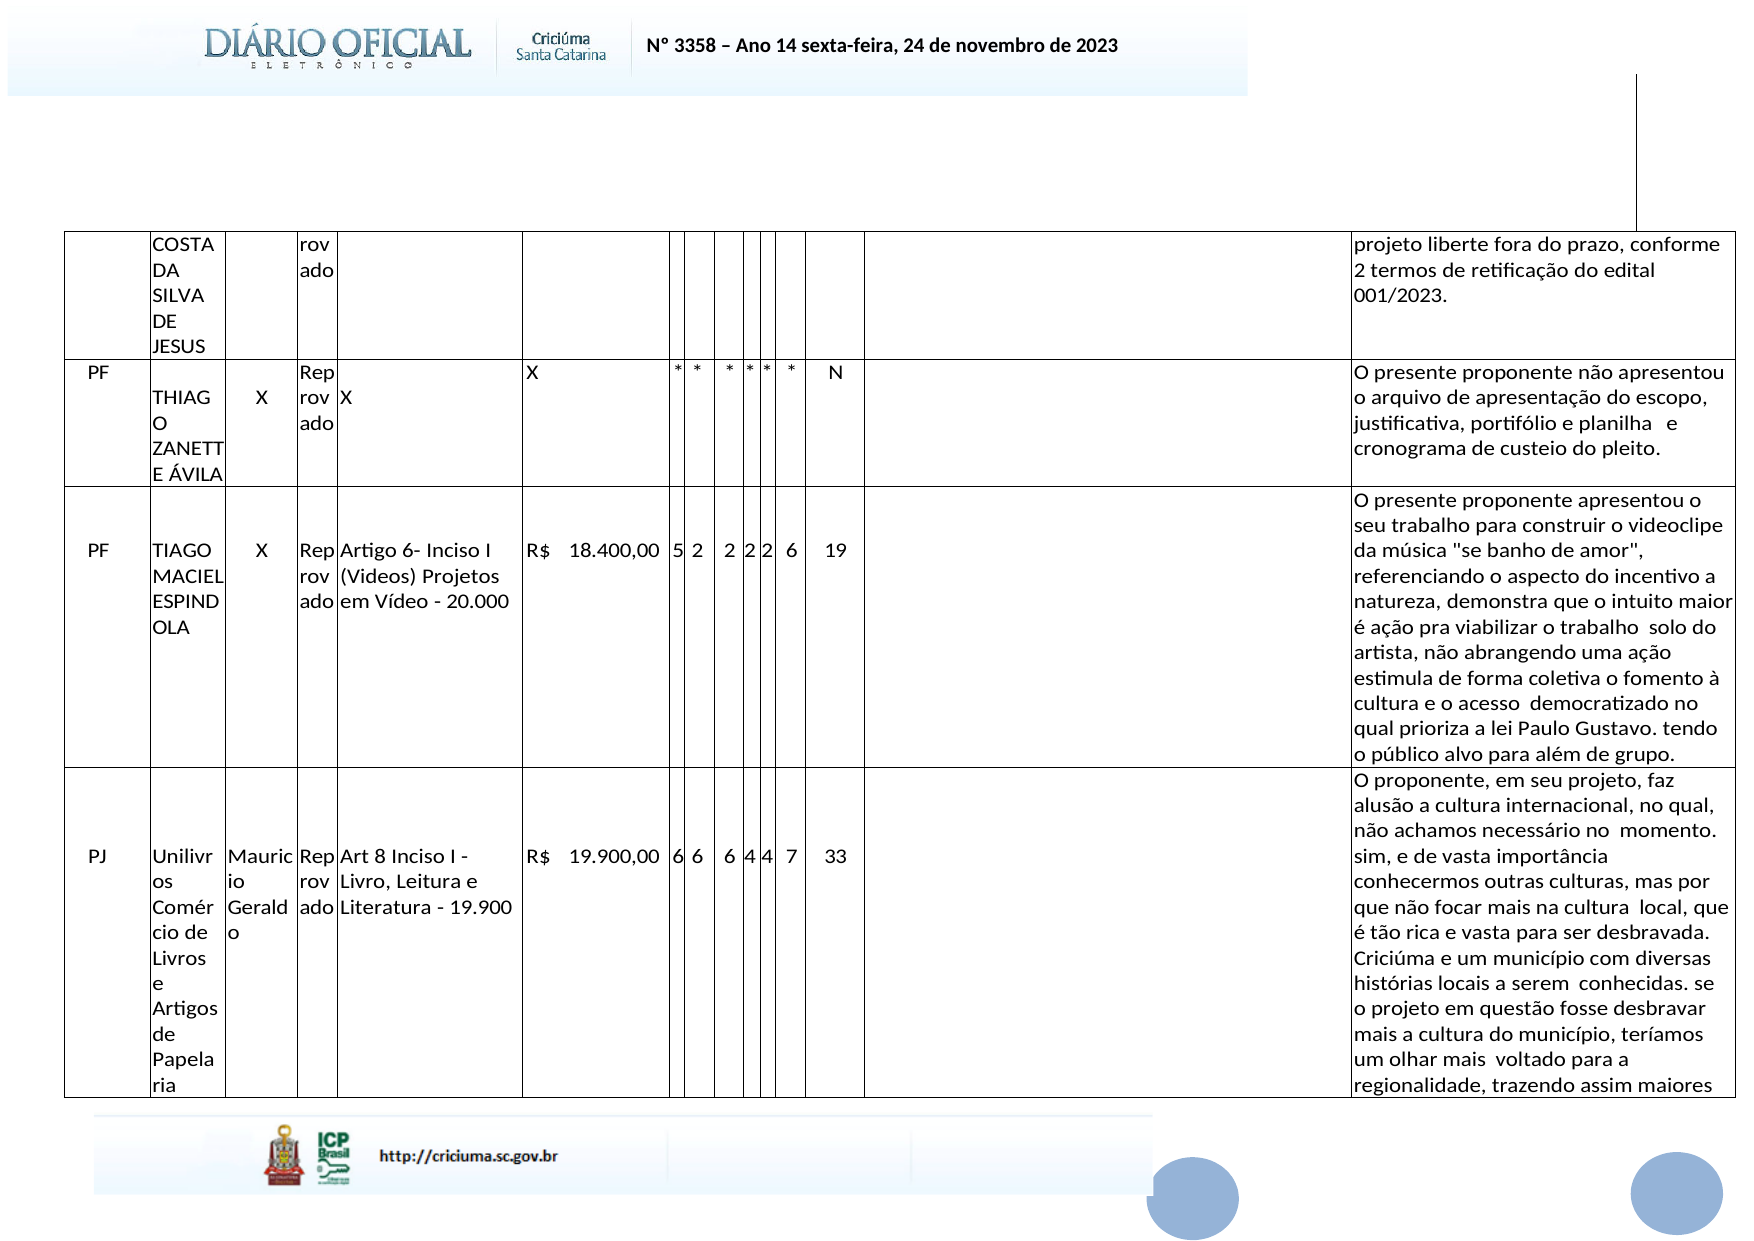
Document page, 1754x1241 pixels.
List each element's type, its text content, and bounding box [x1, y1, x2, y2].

table_cell [338, 232, 522, 359]
table_cell X [226, 487, 297, 766]
table_cell 2 [685, 487, 714, 766]
table_cell 33 [806, 768, 864, 1097]
table_cell [65, 232, 150, 359]
table_cell 2 [744, 487, 760, 766]
table_cell [865, 360, 1351, 486]
table_cell * [715, 360, 743, 486]
table_cell X [226, 360, 297, 486]
table_cell PJ [65, 768, 150, 1097]
table_cell * [670, 360, 684, 486]
table_cell R$ 18.400,00 [523, 487, 669, 766]
table_cell [865, 768, 1351, 1097]
table_cell projeto liberte fora do prazo, conforme 2 termos de retificação do edital 001/2023. [1352, 232, 1735, 359]
table_cell THIAGO ZANETTE ÁVILA [151, 360, 225, 486]
table_cell [806, 232, 864, 359]
table_cell [523, 232, 669, 359]
table_cell Unilivros Comércio de Livros e Artigos de Papelaria [151, 768, 225, 1097]
table_cell 5 [670, 487, 684, 766]
table_cell * [776, 360, 805, 486]
table_cell O presente proponente apresentou o seu trabalho para construir o videoclipe da música "se banho de amor", referenciando o aspecto do incentivo a natureza, demonstra que o intuito maior é ação pra viabilizar o trabalho solo do artista, não abrangendo uma ação estimula de forma coletiva o fomento à cultura e o acesso democratizado no qual prioriza a lei Paulo Gustavo. tendo o público alvo para além de grupo. [1352, 487, 1735, 766]
table_cell [776, 232, 805, 359]
table_cell * [761, 232, 775, 359]
table_cell COSTA DA SILVA DE JESUS [151, 232, 225, 359]
table_cell 2 [761, 487, 775, 766]
table_cell Reprovado [298, 768, 337, 1097]
table_cell rovado [298, 232, 337, 359]
table_cell * [744, 232, 760, 359]
table_cell * [744, 360, 760, 486]
table_cell * [685, 360, 714, 486]
table_cell Mauricio Geraldo [226, 768, 297, 1097]
table_cell * [761, 360, 775, 486]
table_cell O presente proponente não apresentou o arquivo de apresentação do escopo, justificativa, portifólio e planilha e cronograma de custeio do pleito. [1352, 360, 1735, 486]
table_cell TIAGO MACIEL ESPINDOLA [151, 487, 225, 766]
table_cell 19 [806, 487, 864, 766]
table_cell 7 [776, 768, 805, 1097]
table_cell Art 8 Inciso I - Livro, Leitura e Literatura - 19.900 [338, 768, 522, 1097]
table_cell 6 [685, 768, 714, 1097]
table_cell 4 [761, 768, 775, 1097]
table_cell 6 [670, 768, 684, 1097]
table_cell 6 [776, 487, 805, 766]
table_cell Reprovado [298, 360, 337, 486]
table_cell [865, 232, 1351, 359]
table_cell 4 [744, 768, 760, 1097]
table_cell Artigo 6- Inciso I (Videos) Projetos em Vídeo - 20.000 [338, 487, 522, 766]
table_cell N [806, 360, 864, 486]
table_cell X [523, 360, 669, 486]
table_cell 2 [715, 487, 743, 766]
table_cell 6 [715, 768, 743, 1097]
table_cell [715, 232, 743, 359]
table_cell [226, 232, 297, 359]
table_cell * [670, 232, 684, 359]
table_cell O proponente, em seu projeto, faz alusão a cultura internacional, no qual, não achamos necessário no momento. sim, e de vasta importância conhecermos outras culturas, mas por que não focar mais na cultura local, que é tão rica e vasta para ser desbravada. Criciúma e um município com diversas histórias locais a serem conhecidas. se o projeto em questão fosse desbravar mais a cultura do município, teríamos um olhar mais voltado para a regionalidade, trazendo assim maiores [1352, 768, 1735, 1097]
table_cell X [338, 360, 522, 486]
table_cell * [685, 232, 714, 359]
table_cell PF [65, 360, 150, 486]
table_cell [865, 487, 1351, 766]
table_cell Reprovado [298, 487, 337, 766]
table_cell PF [65, 487, 150, 766]
table_cell R$ 19.900,00 [523, 768, 669, 1097]
